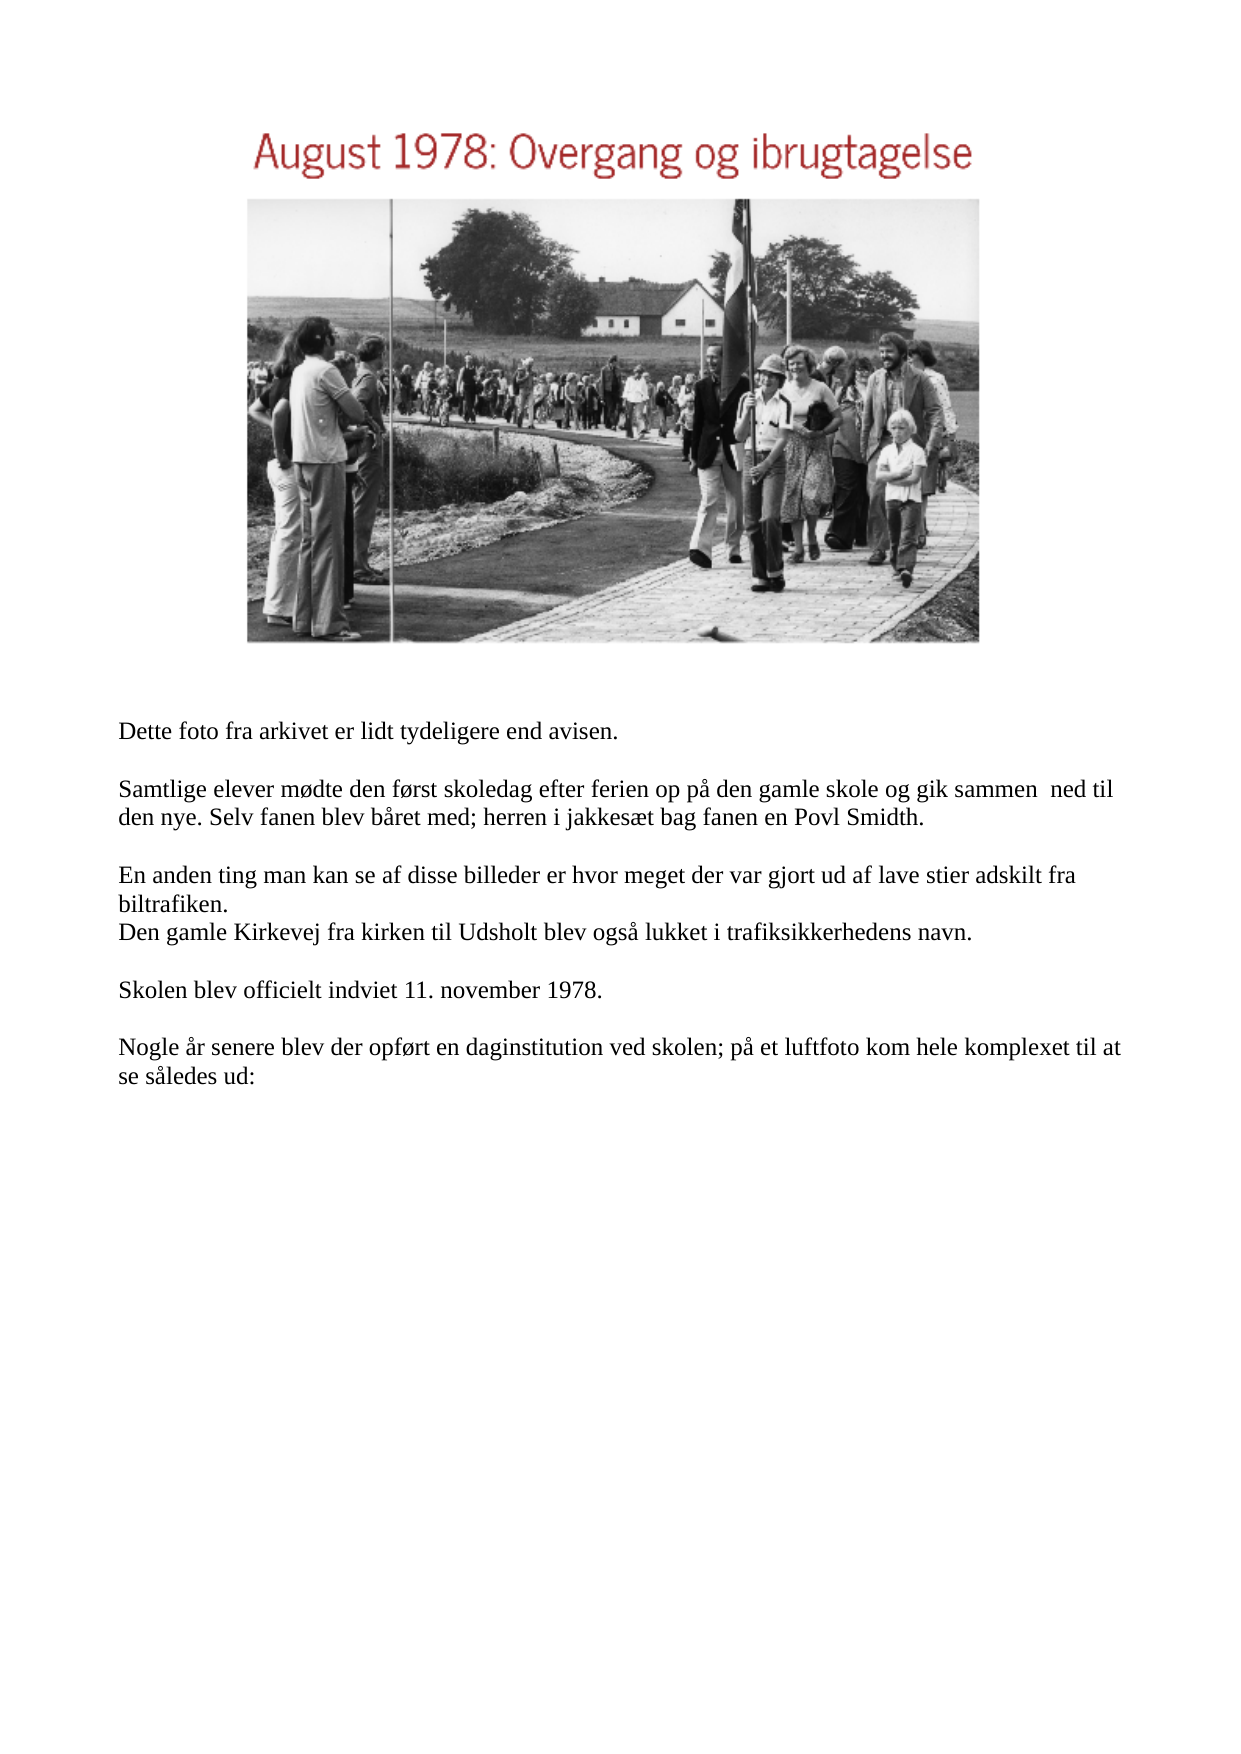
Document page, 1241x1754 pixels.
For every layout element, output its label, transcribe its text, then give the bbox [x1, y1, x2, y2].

text Den gamle Kirkevej fra kirken til Udsholt blev også lukket i trafiksikkerhedens navn. [118, 917, 1122, 946]
text Skolen blev officielt indviet 11. november 1978. [118, 975, 1122, 1004]
text Dette foto fra arkivet er lidt tydeligere end avisen. [118, 716, 1122, 745]
text Samtlige elever mødte den først skoledag efter ferien op på den gamle skole og gik sammen ned til den nye. Selv fanen blev båret med; herren i jakkesæt bag fanen en Povl Smidth. [118, 774, 1122, 831]
text Nogle år senere blev der opført en daginstitution ved skolen; på et luftfoto kom hele komplexet til at se således ud: [118, 1032, 1122, 1090]
picture [235, 118, 1006, 659]
text En anden ting man kan se af disse billeder er hvor meget der var gjort ud af lave stier adskilt fra biltrafiken. [118, 860, 1122, 917]
